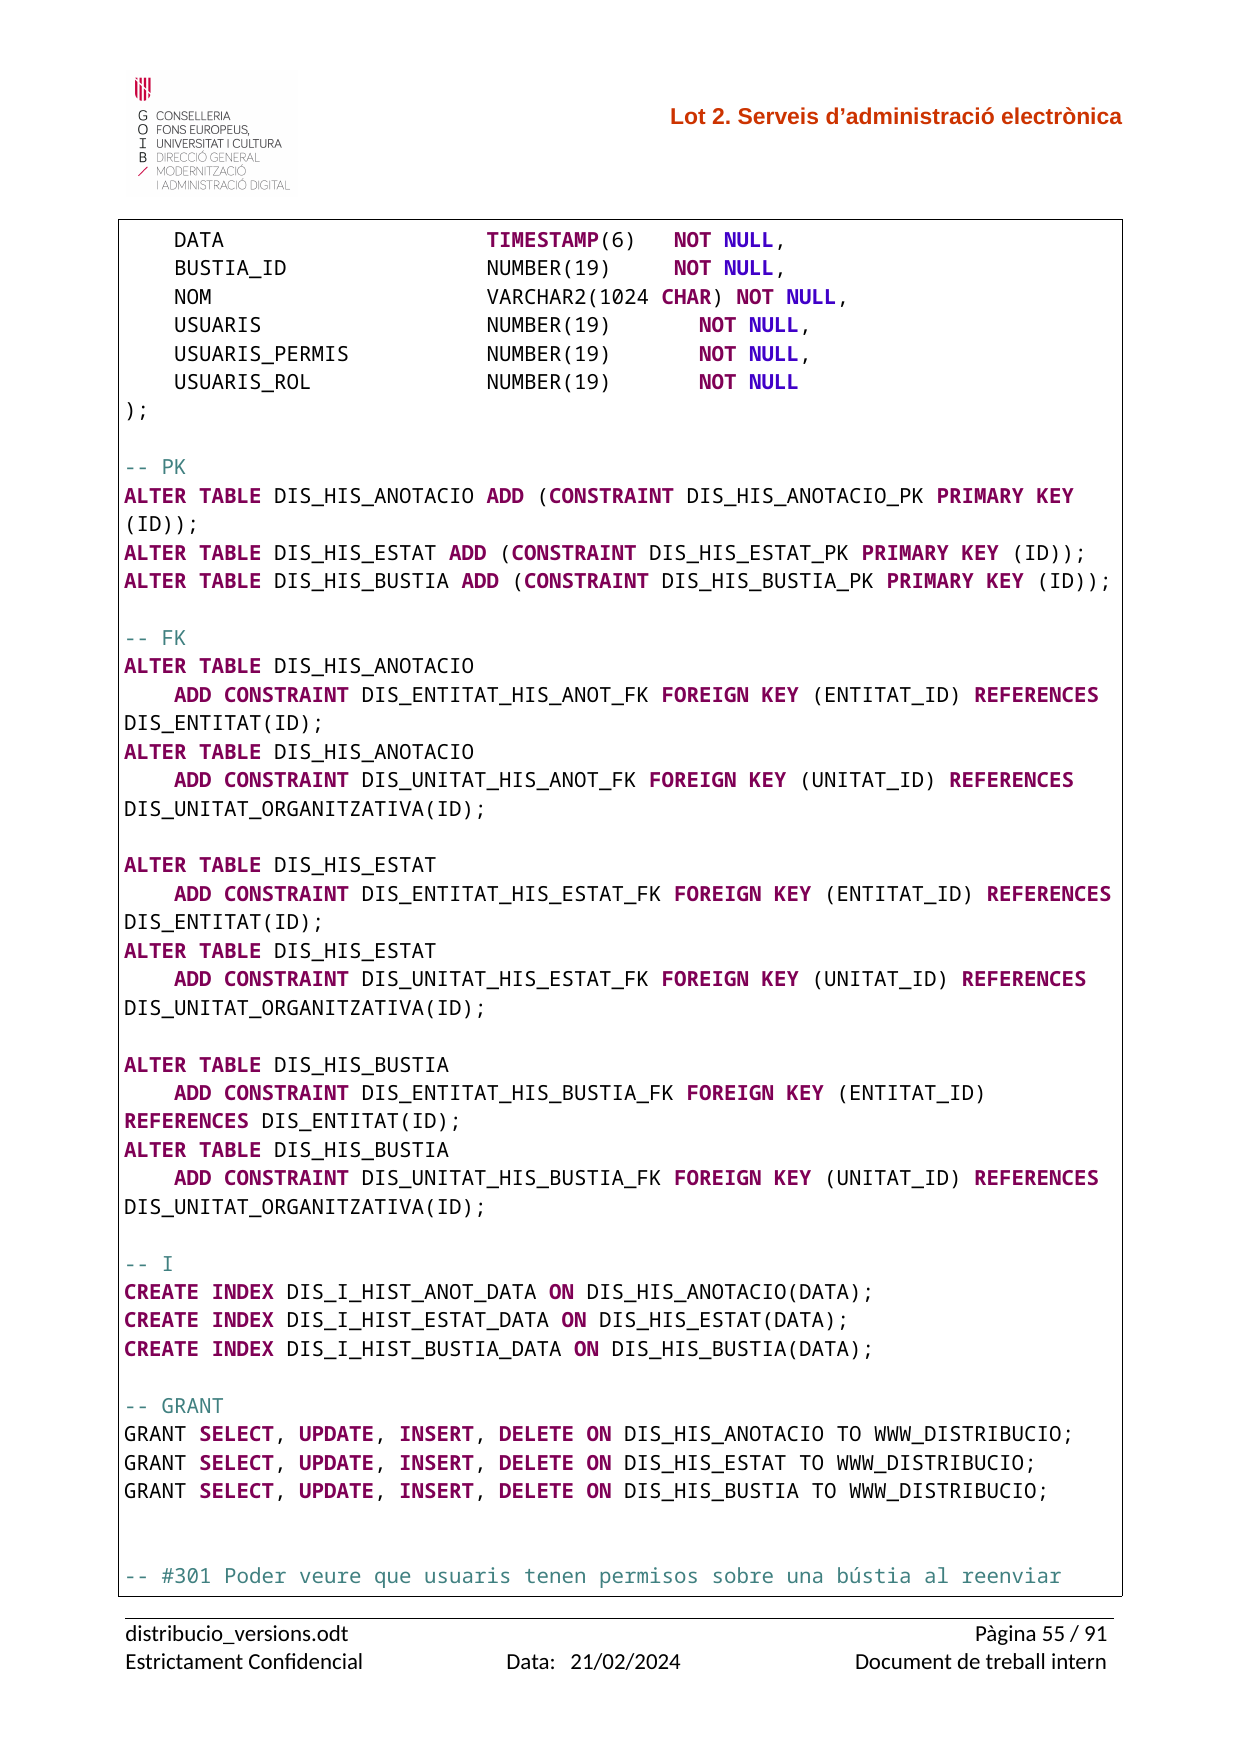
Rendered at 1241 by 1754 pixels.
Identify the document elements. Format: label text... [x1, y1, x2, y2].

picture [126, 70, 299, 197]
table_header DATA TIMESTAMP(6) NOT NULL, BUSTIA_ID NUMBER(19) NOT NULL, NOM VARCHAR2(1024 CHAR) NOT NULL, USUARIS NUMBER(19) NOT NULL, USUARIS_PERMIS NUMBER(19) NOT NULL, USUARIS_ROL NUMBER(19) NOT NULL ); -- PK ALTER TABLE DIS_HIS_ANOTACIO ADD (CONSTRAINT DIS_HIS_ANOTACIO_PK PRIMARY KEY (ID)); ALTER TABLE DIS_HIS_ESTAT ADD (CONSTRAINT DIS_HIS_ESTAT_PK PRIMARY KEY (ID)); ALTER TABLE DIS_HIS_BUSTIA ADD (CONSTRAINT DIS_HIS_BUSTIA_PK PRIMARY KEY (ID)); -- FK ALTER TABLE DIS_HIS_ANOTACIO ADD CONSTRAINT DIS_ENTITAT_HIS_ANOT_FK FOREIGN KEY (ENTITAT_ID) REFERENCES DIS_ENTITAT(ID); ALTER TABLE DIS_HIS_ANOTACIO ADD CONSTRAINT DIS_UNITAT_HIS_ANOT_FK FOREIGN KEY (UNITAT_ID) REFERENCES DIS_UNITAT_ORGANITZATIVA(ID); ALTER TABLE DIS_HIS_ESTAT ADD CONSTRAINT DIS_ENTITAT_HIS_ESTAT_FK FOREIGN KEY (ENTITAT_ID) REFERENCES DIS_ENTITAT(ID); ALTER TABLE DIS_HIS_ESTAT ADD CONSTRAINT DIS_UNITAT_HIS_ESTAT_FK FOREIGN KEY (UNITAT_ID) REFERENCES DIS_UNITAT_ORGANITZATIVA(ID); ALTER TABLE DIS_HIS_BUSTIA ADD CONSTRAINT DIS_ENTITAT_HIS_BUSTIA_FK FOREIGN KEY (ENTITAT_ID) REFERENCES DIS_ENTITAT(ID); ALTER TABLE DIS_HIS_BUSTIA ADD CONSTRAINT DIS_UNITAT_HIS_BUSTIA_FK FOREIGN KEY (UNITAT_ID) REFERENCES DIS_UNITAT_ORGANITZATIVA(ID); -- I CREATE INDEX DIS_I_HIST_ANOT_DATA ON DIS_HIS_ANOTACIO(DATA); CREATE INDEX DIS_I_HIST_ESTAT_DATA ON DIS_HIS_ESTAT(DATA); CREATE INDEX DIS_I_HIST_BUSTIA_DATA ON DIS_HIS_BUSTIA(DATA); -- GRANT GRANT SELECT, UPDATE, INSERT, DELETE ON DIS_HIS_ANOTACIO TO WWW_DISTRIBUCIO; GRANT SELECT, UPDATE, INSERT, DELETE ON DIS_HIS_ESTAT TO WWW_DISTRIBUCIO; GRANT SELECT, UPDATE, INSERT, DELETE ON DIS_HIS_BUSTIA TO WWW_DISTRIBUCIO; -- #301 Poder veure que usuaris tenen permisos sobre una bústia al reenviar [119, 220, 1122, 1596]
